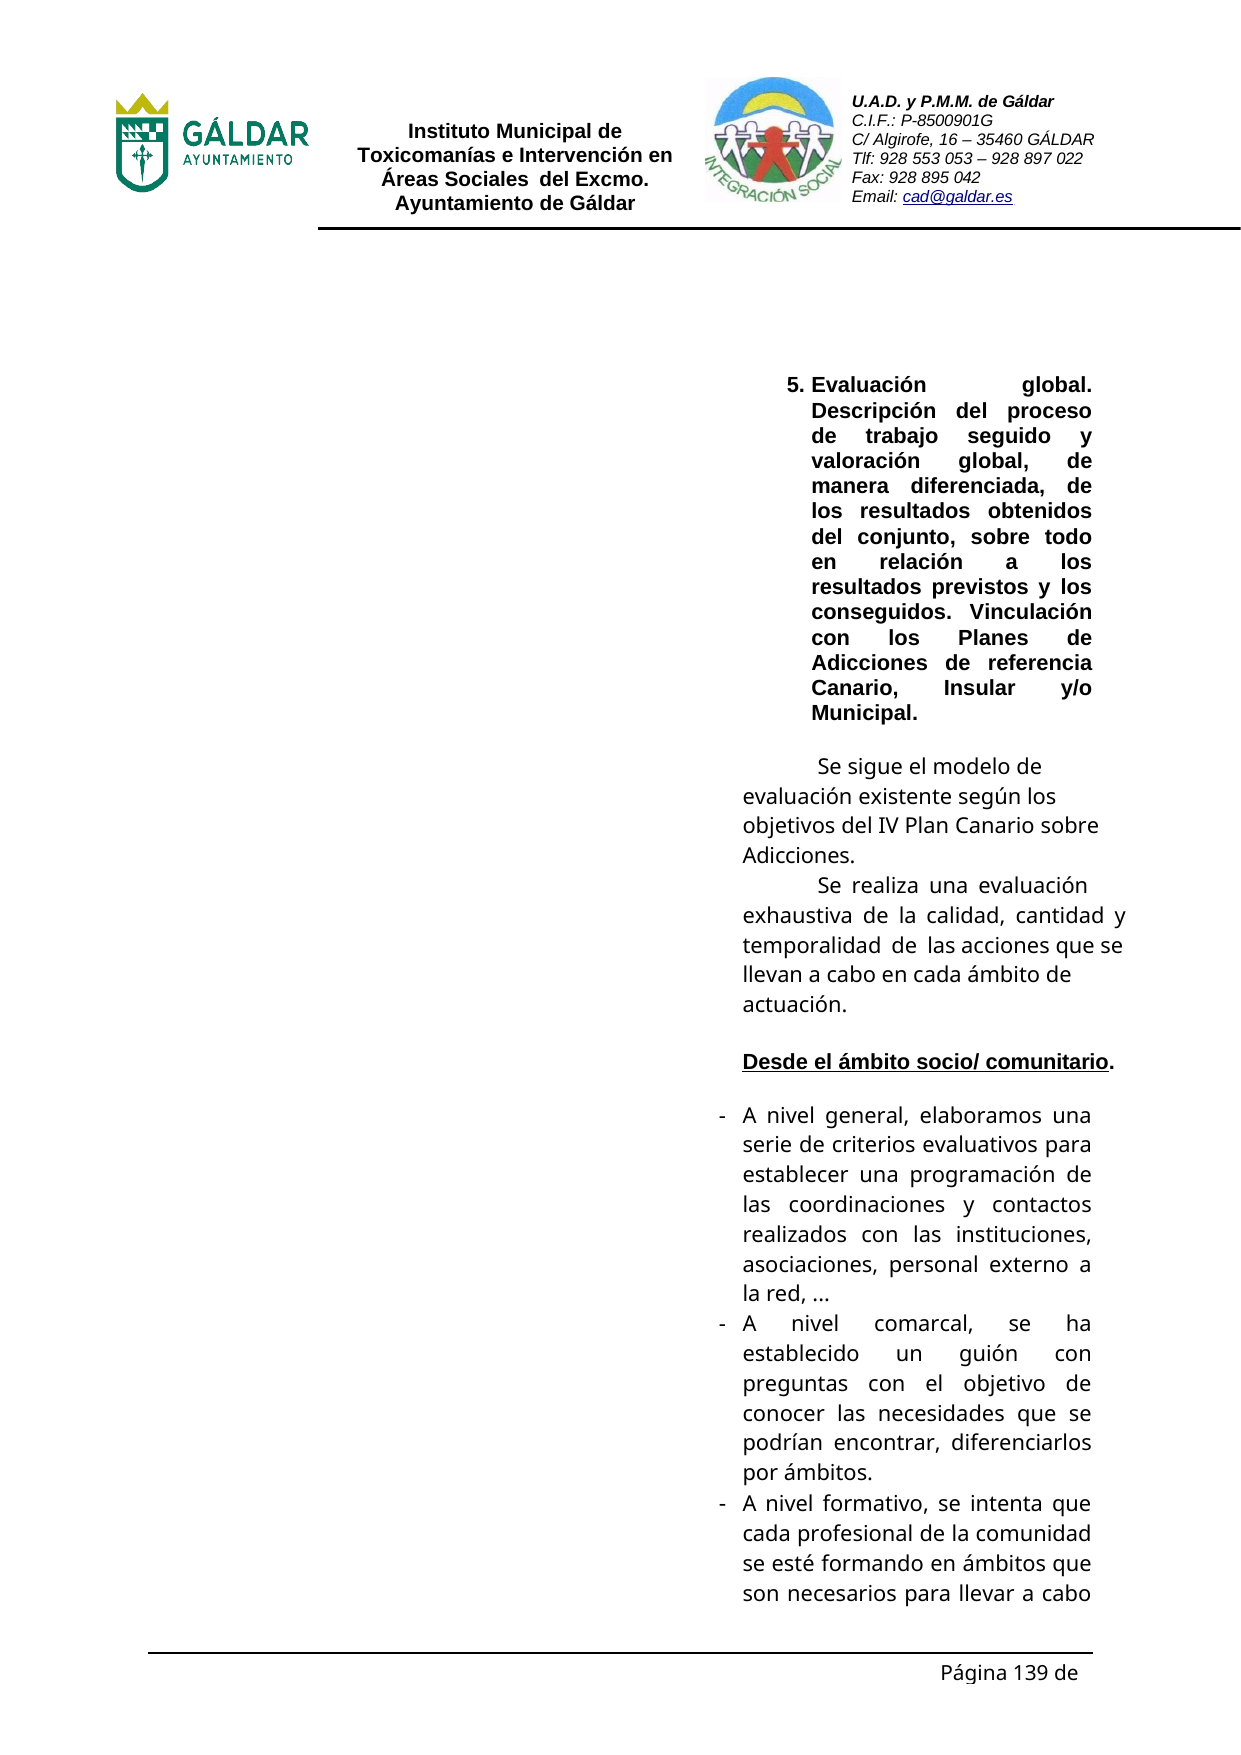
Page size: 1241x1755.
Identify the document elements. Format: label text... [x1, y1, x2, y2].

list A nivel comarcal, se ha establecido un guión con preguntas con el objetivo de conocer las necesidades que se podrían encontrar, diferenciarlos por ámbitos. [718, 1308, 1092, 1487]
text Tlf: 928 553 053 – 928 897 022 [852, 149, 1152, 168]
text U.A.D. y P.M.M. de Gáldar [852, 91, 1152, 111]
text C/ Algirofe, 16 – 35460 GÁLDAR [852, 130, 1152, 149]
text Se sigue el modelo de evaluación existente según los objetivos del IV Plan Canario sobre Adicciones. [742, 751, 1152, 870]
text Email: cad@galdar.es [852, 187, 1152, 206]
text Se realiza una evaluación exhaustiva de la calidad, cantidad y temporalidad de las acciones que se llevan a cabo en cada ámbito de actuación. [742, 870, 1152, 1019]
list A nivel formativo, se intenta que cada profesional de la comunidad se esté formando en ámbitos que son necesarios para llevar a cabo [718, 1487, 1092, 1608]
text C.I.F.: P-8500901G [852, 111, 1152, 130]
list Evaluación global. Descripción del proceso de trabajo seguido y valoración global, de manera diferenciada, de los resultados obtenidos del conjunto, sobre todo en relación a los resultados previstos y los conseguidos. Vinculación con los Planes de Adicciones de referencia Canario, Insular y/o Municipal. [787, 372, 1092, 725]
text Desde el ámbito socio/ comunitario. [742, 1049, 1152, 1074]
list A nivel general, elaboramos una serie de criterios evaluativos para establecer una programación de las coordinaciones y contactos realizados con las instituciones, asociaciones, personal externo a la red, ... [718, 1099, 1092, 1308]
text Fax: 928 895 042 [852, 168, 1152, 187]
text Instituto Municipal de Toxicomanías e Intervención en Áreas Sociales del Excmo. Ayuntamiento de Gáldar [336, 119, 693, 215]
